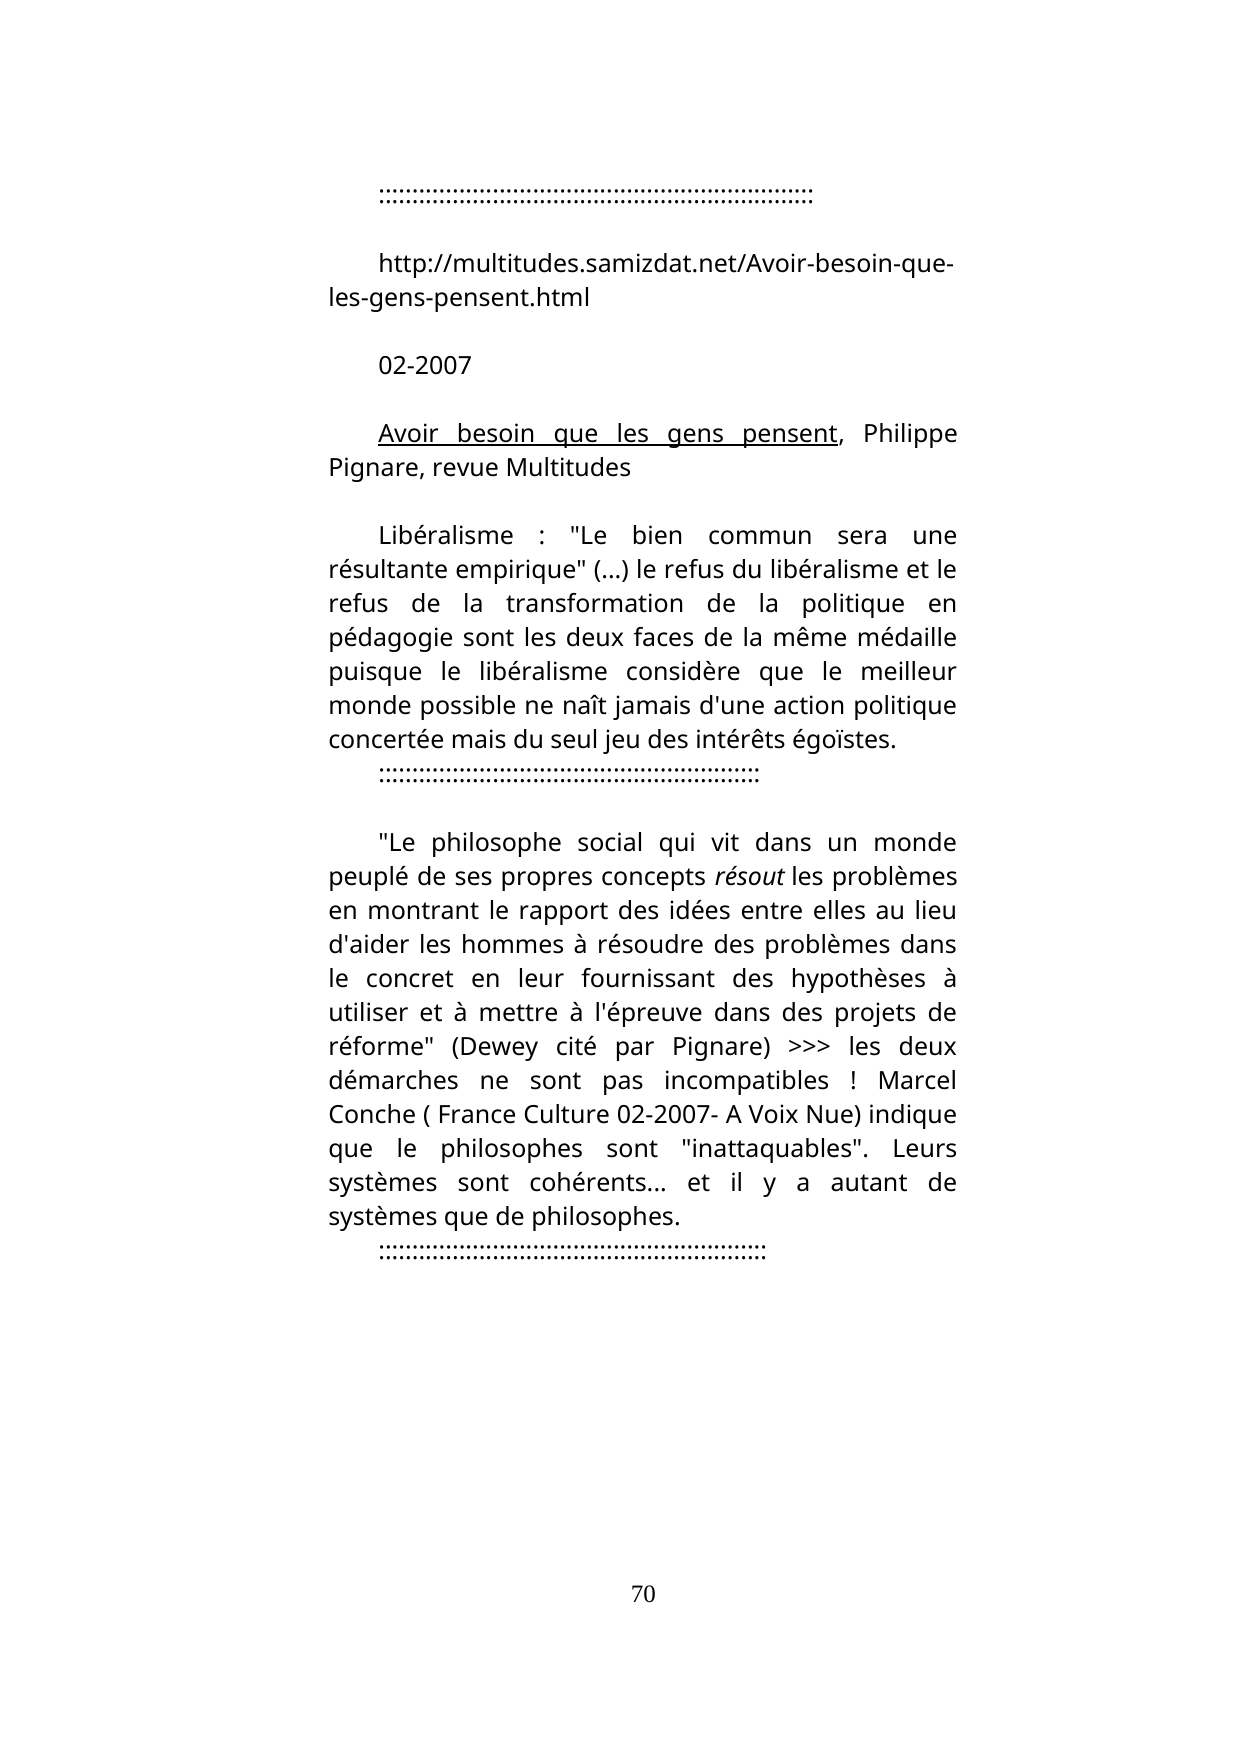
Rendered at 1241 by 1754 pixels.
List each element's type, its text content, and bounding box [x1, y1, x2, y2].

text "Le philosophe social qui vit dans un monde peuplé de ses propres concepts résout les problèmes en montrant le rapport des idées entre elles au lieu d'aider les hommes à résoudre des problèmes dans le concret en leur fournissant des hypothèses à utiliser et à mettre à l'épreuve dans des projets de réforme" (Dewey cité par Pignare) >>> les deux démarches ne sont pas incompatibles ! Marcel Conche ( France Culture 02-2007- A Voix Nue) indique que le philosophes sont "inattaquables". Leurs systèmes sont cohérents... et il y a autant de systèmes que de philosophes. [328, 824, 958, 1233]
text ::::::::::::::::::::::::::::::::::::::::::::::::::::::::: [328, 756, 958, 790]
text ::::::::::::::::::::::::::::::::::::::::::::::::::::::::::::::::: [328, 177, 958, 211]
text Libéralisme : "Le bien commun sera une résultante empirique" (...) le refus du libéralisme et le refus de la transformation de la politique en pédagogie sont les deux faces de la même médaille puisque le libéralisme considère que le meilleur monde possible ne naît jamais d'une action politique concertée mais du seul jeu des intérêts égoïstes. [328, 518, 958, 756]
text 02-2007 [328, 347, 958, 381]
text http://multitudes.samizdat.net/Avoir-besoin-que-les-gens-pensent.html [328, 245, 958, 313]
text Avoir besoin que les gens pensent, Philippe Pignare, revue Multitudes [328, 416, 958, 484]
text :::::::::::::::::::::::::::::::::::::::::::::::::::::::::: [328, 1233, 958, 1267]
